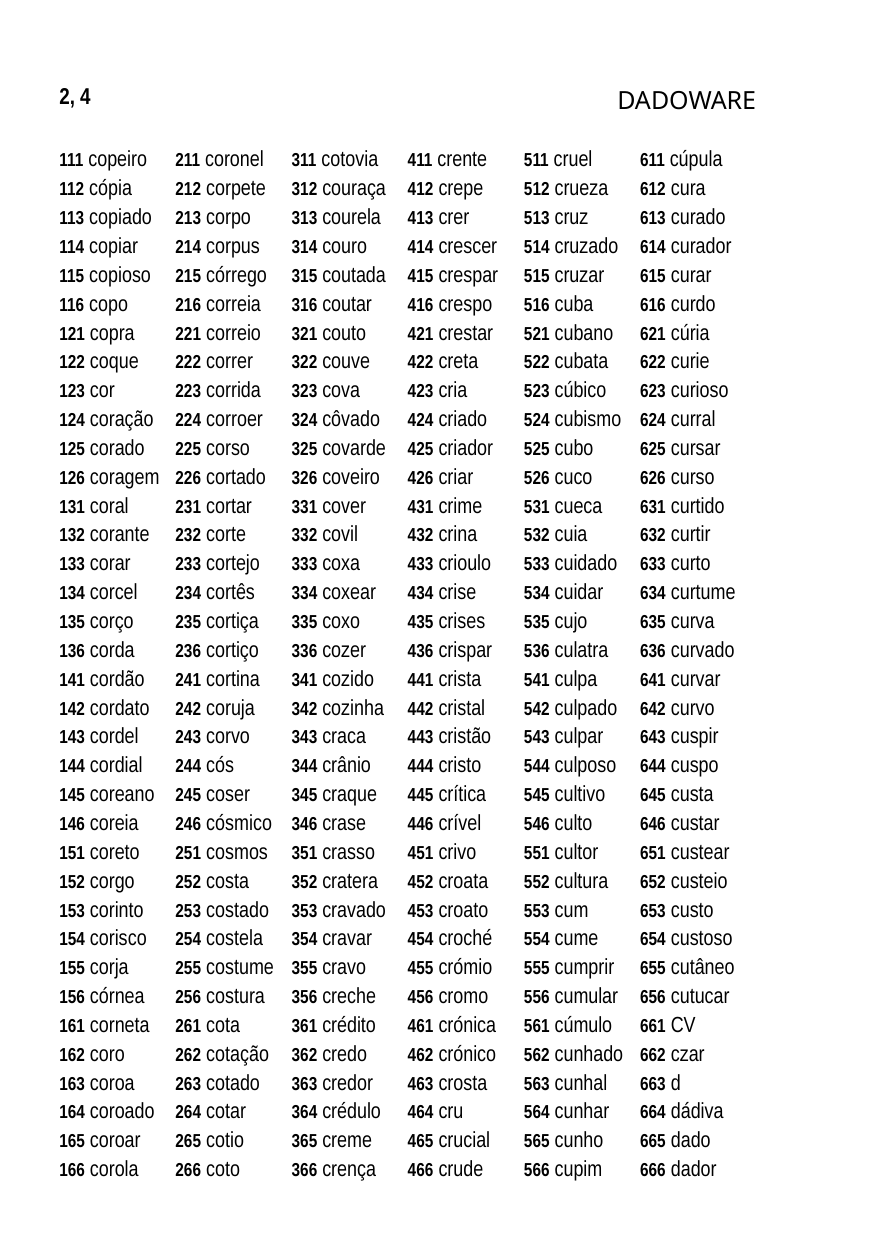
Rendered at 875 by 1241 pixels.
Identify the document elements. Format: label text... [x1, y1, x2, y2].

text 315 coutada [291, 262, 407, 287]
text 525 cubo [524, 435, 640, 460]
text 152 corgo [59, 868, 175, 893]
text 413 crer [407, 204, 524, 229]
text 213 corpo [175, 204, 291, 229]
text 536 culatra [524, 637, 640, 662]
text 265 cotio [175, 1127, 291, 1152]
text 666 dador [640, 1156, 756, 1181]
text 162 coro [59, 1041, 175, 1066]
text 421 crestar [407, 319, 524, 344]
text 436 crispar [407, 637, 524, 662]
text 343 craca [291, 723, 407, 748]
text 466 crude [407, 1156, 524, 1181]
text 541 culpa [524, 666, 640, 691]
text 311 cotovia [291, 146, 407, 171]
text 353 cravado [291, 896, 407, 922]
text 334 coxear [291, 579, 407, 604]
text 223 corrida [175, 377, 291, 402]
text 363 credor [291, 1069, 407, 1095]
text 146 coreia [59, 810, 175, 835]
text 236 cortiço [175, 637, 291, 662]
text 415 crespar [407, 262, 524, 287]
text 665 dado [640, 1127, 756, 1152]
text 425 criador [407, 435, 524, 460]
text 555 cumprir [524, 954, 640, 979]
text 222 correr [175, 348, 291, 373]
text 346 crase [291, 810, 407, 835]
text 333 coxa [291, 550, 407, 575]
text 626 curso [640, 464, 756, 489]
text 566 cupim [524, 1156, 640, 1181]
text 362 credo [291, 1041, 407, 1066]
text 651 custear [640, 839, 756, 864]
text 662 czar [640, 1041, 756, 1066]
text 135 corço [59, 608, 175, 633]
text 565 cunho [524, 1127, 640, 1152]
text 212 corpete [175, 175, 291, 200]
text 154 corisco [59, 925, 175, 950]
text 632 curtir [640, 521, 756, 546]
text 621 cúria [640, 319, 756, 344]
text 133 corar [59, 550, 175, 575]
text 431 crime [407, 492, 524, 518]
text 314 couro [291, 233, 407, 258]
text 215 córrego [175, 262, 291, 287]
text 352 cratera [291, 868, 407, 893]
text 316 coutar [291, 291, 407, 316]
text 231 cortar [175, 492, 291, 518]
text 355 cravo [291, 954, 407, 979]
text 155 corja [59, 954, 175, 979]
text 116 copo [59, 291, 175, 316]
text 462 crónico [407, 1041, 524, 1066]
text 624 curral [640, 406, 756, 431]
text 356 creche [291, 983, 407, 1008]
text 643 cuspir [640, 723, 756, 748]
text 563 cunhal [524, 1069, 640, 1095]
text 323 cova [291, 377, 407, 402]
text 112 cópia [59, 175, 175, 200]
text 515 cruzar [524, 262, 640, 287]
text 513 cruz [524, 204, 640, 229]
text 113 copiado [59, 204, 175, 229]
text 261 cota [175, 1012, 291, 1037]
text 245 coser [175, 781, 291, 806]
text 243 corvo [175, 723, 291, 748]
text 553 cum [524, 896, 640, 922]
text 454 croché [407, 925, 524, 950]
text 542 culpado [524, 694, 640, 719]
text 531 cueca [524, 492, 640, 518]
text 136 corda [59, 637, 175, 662]
text 156 córnea [59, 983, 175, 1008]
text 641 curvar [640, 666, 756, 691]
text 125 corado [59, 435, 175, 460]
text 244 cós [175, 752, 291, 777]
text 663 d [640, 1069, 756, 1095]
text 233 cortejo [175, 550, 291, 575]
text 121 copra [59, 319, 175, 344]
text 325 covarde [291, 435, 407, 460]
text 561 cúmulo [524, 1012, 640, 1037]
text 446 crível [407, 810, 524, 835]
text 224 corroer [175, 406, 291, 431]
text 153 corinto [59, 896, 175, 922]
text 232 corte [175, 521, 291, 546]
text 221 correio [175, 319, 291, 344]
text 414 crescer [407, 233, 524, 258]
text 456 cromo [407, 983, 524, 1008]
text 642 curvo [640, 694, 756, 719]
text 143 cordel [59, 723, 175, 748]
text 635 curva [640, 608, 756, 633]
text 214 corpus [175, 233, 291, 258]
text 345 craque [291, 781, 407, 806]
text 331 cover [291, 492, 407, 518]
text 526 cuco [524, 464, 640, 489]
text 163 coroa [59, 1069, 175, 1095]
text 354 cravar [291, 925, 407, 950]
text 655 cutâneo [640, 954, 756, 979]
text 426 criar [407, 464, 524, 489]
text 424 criado [407, 406, 524, 431]
text 533 cuidado [524, 550, 640, 575]
text 451 crivo [407, 839, 524, 864]
text 516 cuba [524, 291, 640, 316]
text 443 cristão [407, 723, 524, 748]
text 335 coxo [291, 608, 407, 633]
text 623 curioso [640, 377, 756, 402]
text 445 crítica [407, 781, 524, 806]
text 114 copiar [59, 233, 175, 258]
text 645 custa [640, 781, 756, 806]
text 2, 4 [59, 83, 177, 109]
text 616 curdo [640, 291, 756, 316]
text 444 cristo [407, 752, 524, 777]
text 611 cúpula [640, 146, 756, 171]
text 652 custeio [640, 868, 756, 893]
text 241 cortina [175, 666, 291, 691]
text 313 courela [291, 204, 407, 229]
text 551 cultor [524, 839, 640, 864]
text 326 coveiro [291, 464, 407, 489]
text 416 crespo [407, 291, 524, 316]
text 636 curvado [640, 637, 756, 662]
text 251 cosmos [175, 839, 291, 864]
text 511 cruel [524, 146, 640, 171]
text 664 dádiva [640, 1098, 756, 1123]
text 262 cotação [175, 1041, 291, 1066]
text 131 coral [59, 492, 175, 518]
text 523 cúbico [524, 377, 640, 402]
text 144 cordial [59, 752, 175, 777]
text 554 cume [524, 925, 640, 950]
text 532 cuia [524, 521, 640, 546]
text 544 culposo [524, 752, 640, 777]
text 312 couraça [291, 175, 407, 200]
text 351 crasso [291, 839, 407, 864]
text 543 culpar [524, 723, 640, 748]
text 235 cortiça [175, 608, 291, 633]
text 654 custoso [640, 925, 756, 950]
text 344 crânio [291, 752, 407, 777]
text 412 crepe [407, 175, 524, 200]
text 342 cozinha [291, 694, 407, 719]
text 452 croata [407, 868, 524, 893]
text 225 corso [175, 435, 291, 460]
text 441 crista [407, 666, 524, 691]
text 124 coração [59, 406, 175, 431]
text 242 coruja [175, 694, 291, 719]
text 653 custo [640, 896, 756, 922]
text 442 cristal [407, 694, 524, 719]
text 634 curtume [640, 579, 756, 604]
text 151 coreto [59, 839, 175, 864]
text 256 costura [175, 983, 291, 1008]
text 122 coque [59, 348, 175, 373]
text 132 corante [59, 521, 175, 546]
text 126 coragem [59, 464, 175, 489]
text 411 crente [407, 146, 524, 171]
text 463 crosta [407, 1069, 524, 1095]
text 521 cubano [524, 319, 640, 344]
text 115 copioso [59, 262, 175, 287]
text 656 cutucar [640, 983, 756, 1008]
text 161 corneta [59, 1012, 175, 1037]
text 341 cozido [291, 666, 407, 691]
text 211 coronel [175, 146, 291, 171]
text 464 cru [407, 1098, 524, 1123]
text 145 coreano [59, 781, 175, 806]
text 364 crédulo [291, 1098, 407, 1123]
text 253 costado [175, 896, 291, 922]
text 264 cotar [175, 1098, 291, 1123]
text 564 cunhar [524, 1098, 640, 1123]
text 361 crédito [291, 1012, 407, 1037]
text 332 covil [291, 521, 407, 546]
text 433 crioulo [407, 550, 524, 575]
text 266 coto [175, 1156, 291, 1181]
text 216 correia [175, 291, 291, 316]
text 434 crise [407, 579, 524, 604]
text 622 curie [640, 348, 756, 373]
text 141 cordão [59, 666, 175, 691]
text 661 CV [640, 1012, 756, 1037]
text 524 cubismo [524, 406, 640, 431]
text 263 cotado [175, 1069, 291, 1095]
text 366 crença [291, 1156, 407, 1181]
text 166 corola [59, 1156, 175, 1181]
text 234 cortês [175, 579, 291, 604]
text 612 cura [640, 175, 756, 200]
text 631 curtido [640, 492, 756, 518]
text 535 cujo [524, 608, 640, 633]
text 562 cunhado [524, 1041, 640, 1066]
text 646 custar [640, 810, 756, 835]
text 164 coroado [59, 1098, 175, 1123]
text 142 cordato [59, 694, 175, 719]
text 423 cria [407, 377, 524, 402]
text 546 culto [524, 810, 640, 835]
text 324 côvado [291, 406, 407, 431]
text 534 cuidar [524, 579, 640, 604]
text 435 crises [407, 608, 524, 633]
text 556 cumular [524, 983, 640, 1008]
text 123 cor [59, 377, 175, 402]
text 552 cultura [524, 868, 640, 893]
text 165 coroar [59, 1127, 175, 1152]
text 545 cultivo [524, 781, 640, 806]
text 322 couve [291, 348, 407, 373]
text 644 cuspo [640, 752, 756, 777]
text 625 cursar [640, 435, 756, 460]
text 461 crónica [407, 1012, 524, 1037]
text 514 cruzado [524, 233, 640, 258]
text 613 curado [640, 204, 756, 229]
text 134 corcel [59, 579, 175, 604]
text 432 crina [407, 521, 524, 546]
text 321 couto [291, 319, 407, 344]
text 226 cortado [175, 464, 291, 489]
text 633 curto [640, 550, 756, 575]
text 255 costume [175, 954, 291, 979]
text 336 cozer [291, 637, 407, 662]
text 252 costa [175, 868, 291, 893]
text 614 curador [640, 233, 756, 258]
text 512 crueza [524, 175, 640, 200]
text 615 curar [640, 262, 756, 287]
text 246 cósmico [175, 810, 291, 835]
text 522 cubata [524, 348, 640, 373]
text 455 crómio [407, 954, 524, 979]
text 422 creta [407, 348, 524, 373]
text 111 copeiro [59, 146, 175, 171]
text 365 creme [291, 1127, 407, 1152]
text 453 croato [407, 896, 524, 922]
text 465 crucial [407, 1127, 524, 1152]
text 254 costela [175, 925, 291, 950]
